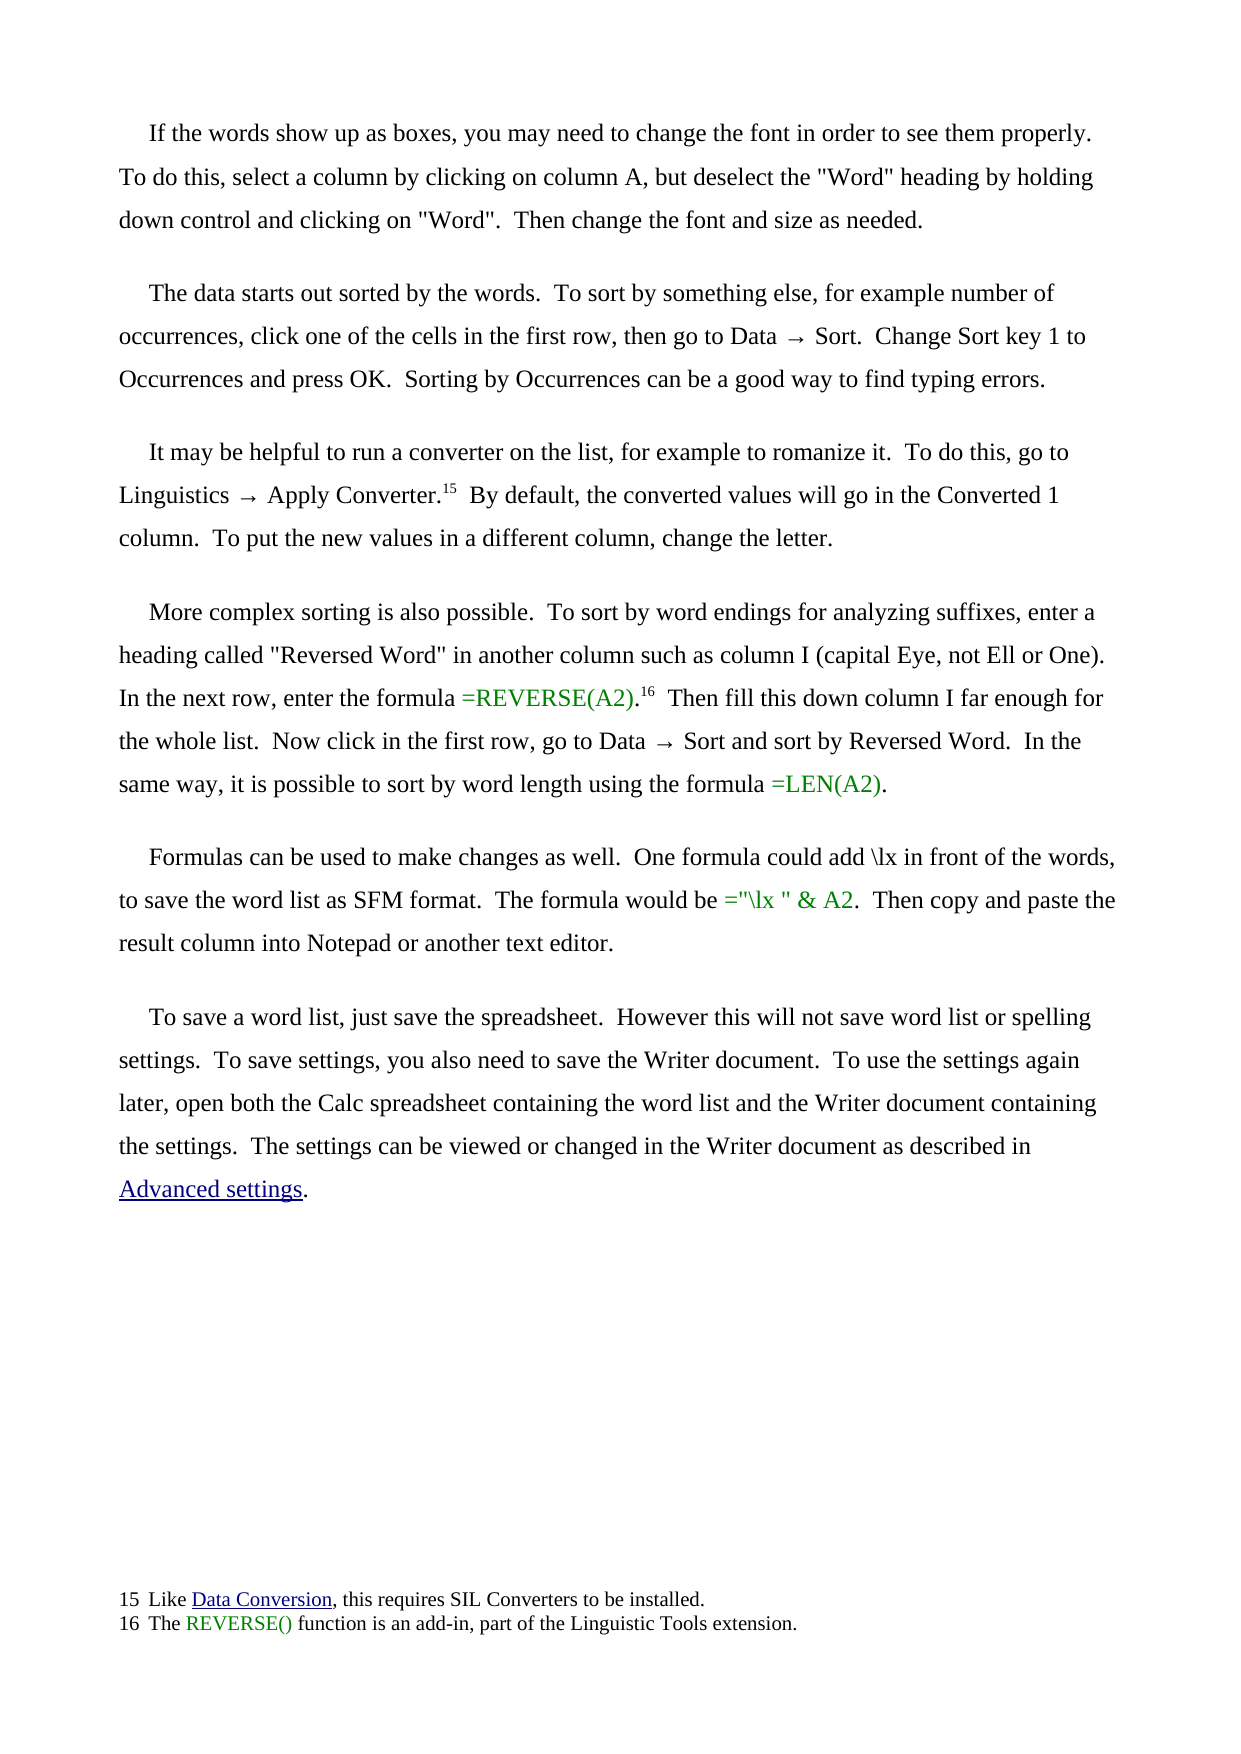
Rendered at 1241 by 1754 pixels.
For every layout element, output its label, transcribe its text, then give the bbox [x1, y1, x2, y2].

text To save a word list, just save the spreadsheet. However this will not save word list or spelling settings. To save settings, you also need to save the Writer document. To use the settings again later, open both the Calc spreadsheet containing the word list and the Writer document containing the settings. The settings can be viewed or changed in the Writer document as described in Advanced settings. [118, 1002, 1122, 1203]
text Like Data Conversion, this requires SIL Converters to be installed. [118, 1587, 1122, 1611]
text If the words show up as boxes, you may need to change the font in order to see them properly. To do this, select a column by clicking on column A, but deselect the "Word" heading by holding down control and clicking on "Word". Then change the font and size as needed. [118, 118, 1122, 233]
text The data starts out sorted by the words. To sort by something else, for example number of occurrences, click one of the cells in the first row, then go to Data → Sort. Change Sort key 1 to Occurrences and press OK. Sorting by Occurrences can be a good way to find typing errors. [118, 278, 1122, 393]
text More complex sorting is also possible. To sort by word endings for analyzing suffixes, enter a heading called "Reversed Word" in another column such as column I (capital Eye, not Ell or One). In the next row, enter the formula =REVERSE(A2). Then fill this down column I far enough for the whole list. Now click in the first row, go to Data → Sort and sort by Reversed Word. In the same way, it is possible to sort by word length using the formula =LEN(A2). [118, 597, 1122, 798]
text Formulas can be used to make changes as well. One formula could add \lx in front of the words, to save the word list as SFM format. The formula would be ="\lx " & A2. Then copy and paste the result column into Notepad or another text editor. [118, 842, 1122, 957]
text The REVERSE() function is an add-in, part of the Linguistic Tools extension. [118, 1611, 1122, 1635]
text It may be helpful to run a converter on the list, for example to romanize it. To do this, go to Linguistics → Apply Converter. By default, the converted values will go in the Converted 1 column. To put the new values in a different column, change the letter. [118, 437, 1122, 552]
